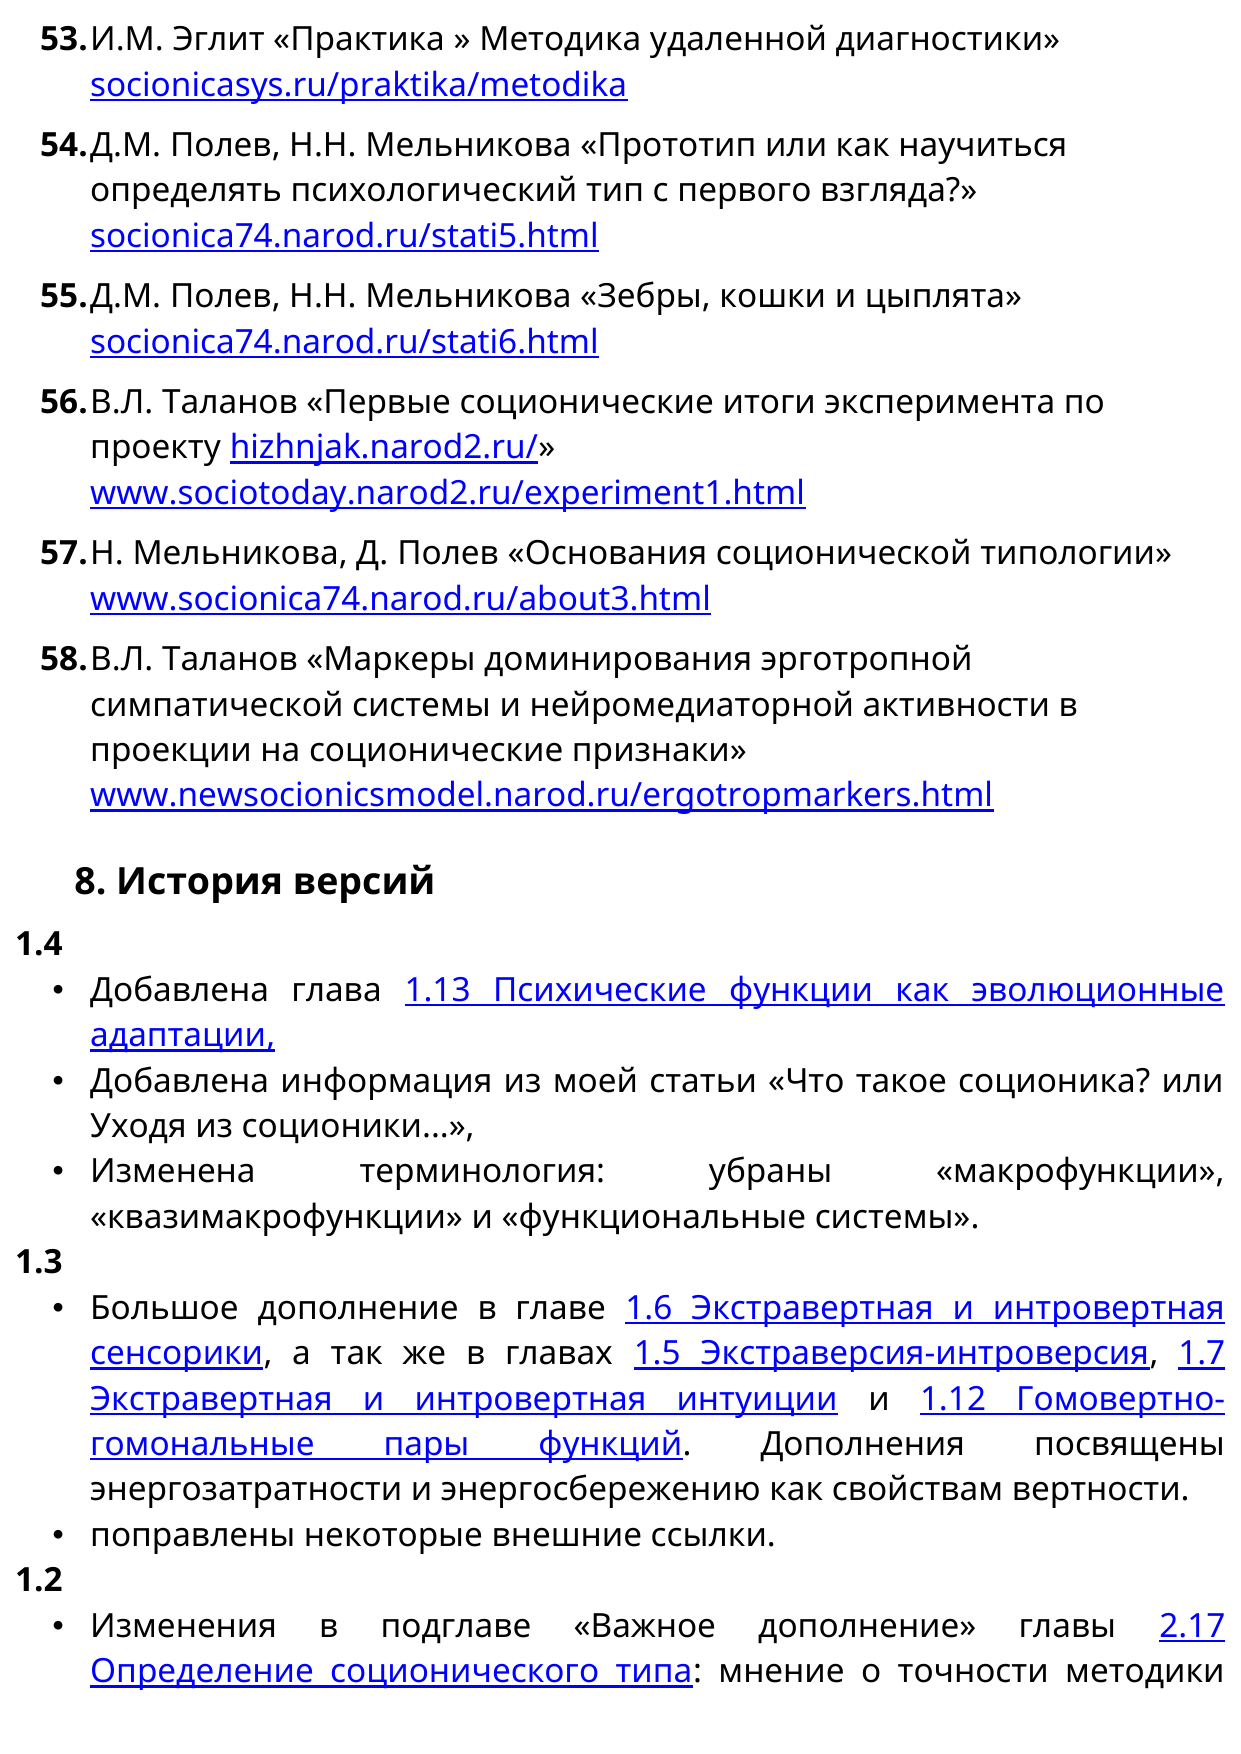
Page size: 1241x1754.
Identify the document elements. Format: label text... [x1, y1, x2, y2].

list Д.М. Полев, Н.Н. Мельникова «Зебры, кошки и цыплята» socionica74.narod.ru/stati6.html [40, 272, 1225, 363]
list Изменена терминология: убраны «макрофункции», «квазимакрофункции» и «функциональные системы». [52, 1147, 1225, 1238]
list В.Л. Таланов «Первые соционические итоги эксперимента по проекту hizhnjak.narod2.ru/» www.sociotoday.narod2.ru/experiment1.html [40, 378, 1225, 514]
subtitle 8. История версий [15, 854, 1225, 905]
text 1.3 [15, 1238, 1225, 1283]
list И.М. Эглит «Практика » Методика удаленной диагностики» socionicasys.ru/praktika/metodika [40, 15, 1225, 106]
list Добавлена глава 1.13 Психические функции как эволюционные адаптации, [52, 966, 1225, 1056]
list поправлены некоторые внешние ссылки. [52, 1511, 1225, 1556]
list Д.М. Полев, Н.Н. Мельникова «Прототип или как научиться определять психологический тип с первого взгляда?» socionica74.narod.ru/stati5.html [40, 121, 1225, 257]
text 1.2 [15, 1556, 1225, 1601]
list Большое дополнение в главе 1.6 Экстравертная и интровертная сенсорики, а так же в главах 1.5 Экстраверсия-интроверсия, 1.7 Экстравертная и интровертная интуиции и 1.12 Гомовертно-гомональные пары функций. Дополнения посвящены энергозатратности и энергосбережению как свойствам вертности. [52, 1283, 1225, 1511]
list В.Л. Таланов «Маркеры доминирования эрготропной симпатической системы и нейромедиаторной активности в проекции на соционические признаки» www.newsocionicsmodel.narod.ru/ergotropmarkers.html [40, 635, 1225, 817]
text 1.4 [15, 920, 1225, 966]
list Изменения в подглаве «Важное дополнение» главы 2.17 Определение соционического типа: мнение о точности методики [52, 1601, 1225, 1692]
list Добавлена информация из моей статьи «Что такое соционика? или Уходя из соционики...», [52, 1056, 1225, 1147]
list Н. Мельникова, Д. Полев «Основания соционической типологии» www.socionica74.narod.ru/about3.html [40, 529, 1225, 620]
